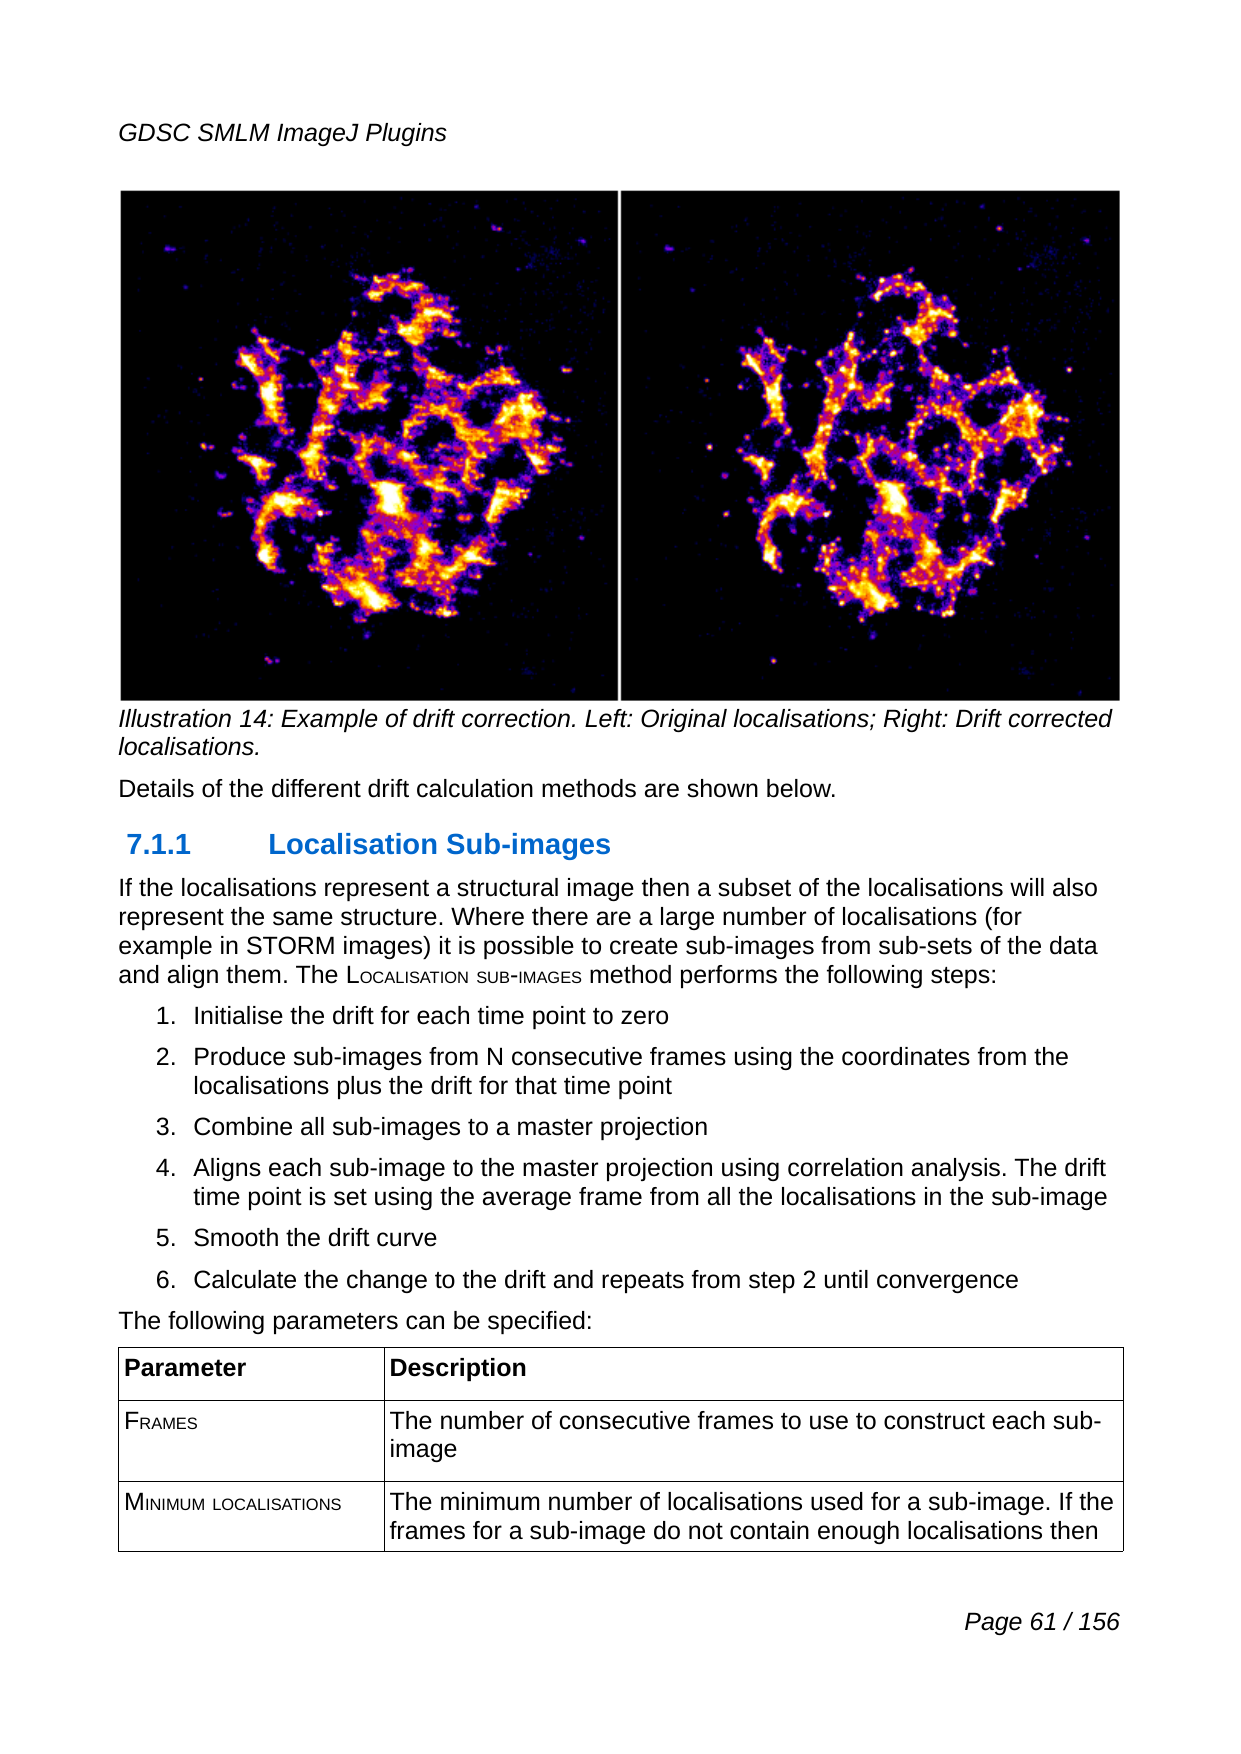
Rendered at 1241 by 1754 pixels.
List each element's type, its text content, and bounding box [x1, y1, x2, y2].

list Smooth the drift curve [156, 1223, 1122, 1252]
text If the localisations represent a structural image then a subset of the localisations will also represent the same structure. Where there are a large number of localisations (for example in STORM images) it is possible to create sub-images from sub-sets of the data and align them. The Localisation sub-images method performs the following steps: [118, 873, 1122, 988]
table_cell Minimum localisations [119, 1482, 384, 1551]
subtitle Localisation Sub-images [118, 827, 1122, 861]
table_cell Frames [119, 1401, 384, 1481]
list Produce sub-images from N consecutive frames using the coordinates from the localisations plus the drift for that time point [156, 1042, 1122, 1099]
list Calculate the change to the drift and repeats from step 2 until convergence [156, 1264, 1122, 1293]
list Aligns each sub-image to the master projection using correlation analysis. The drift time point is set using the average frame from all the localisations in the sub-image [156, 1153, 1122, 1211]
list Initialise the drift for each time point to zero [156, 1001, 1122, 1029]
table_header Parameter [119, 1348, 384, 1400]
table_header Description [385, 1348, 1123, 1400]
list Combine all sub-images to a master projection [156, 1112, 1122, 1141]
picture [118, 188, 1123, 704]
text Illustration 14: Example of drift correction. Left: Original localisations; Right: Drift corrected localisations. [118, 704, 1122, 761]
text Details of the different drift calculation methods are shown below. [118, 773, 1122, 802]
table_cell The number of consecutive frames to use to construct each sub-image [385, 1401, 1123, 1481]
text The following parameters can be specified: [118, 1306, 1122, 1334]
table_cell The minimum number of localisations used for a sub-image. If the frames for a sub-image do not contain enough localisations then [385, 1482, 1123, 1551]
